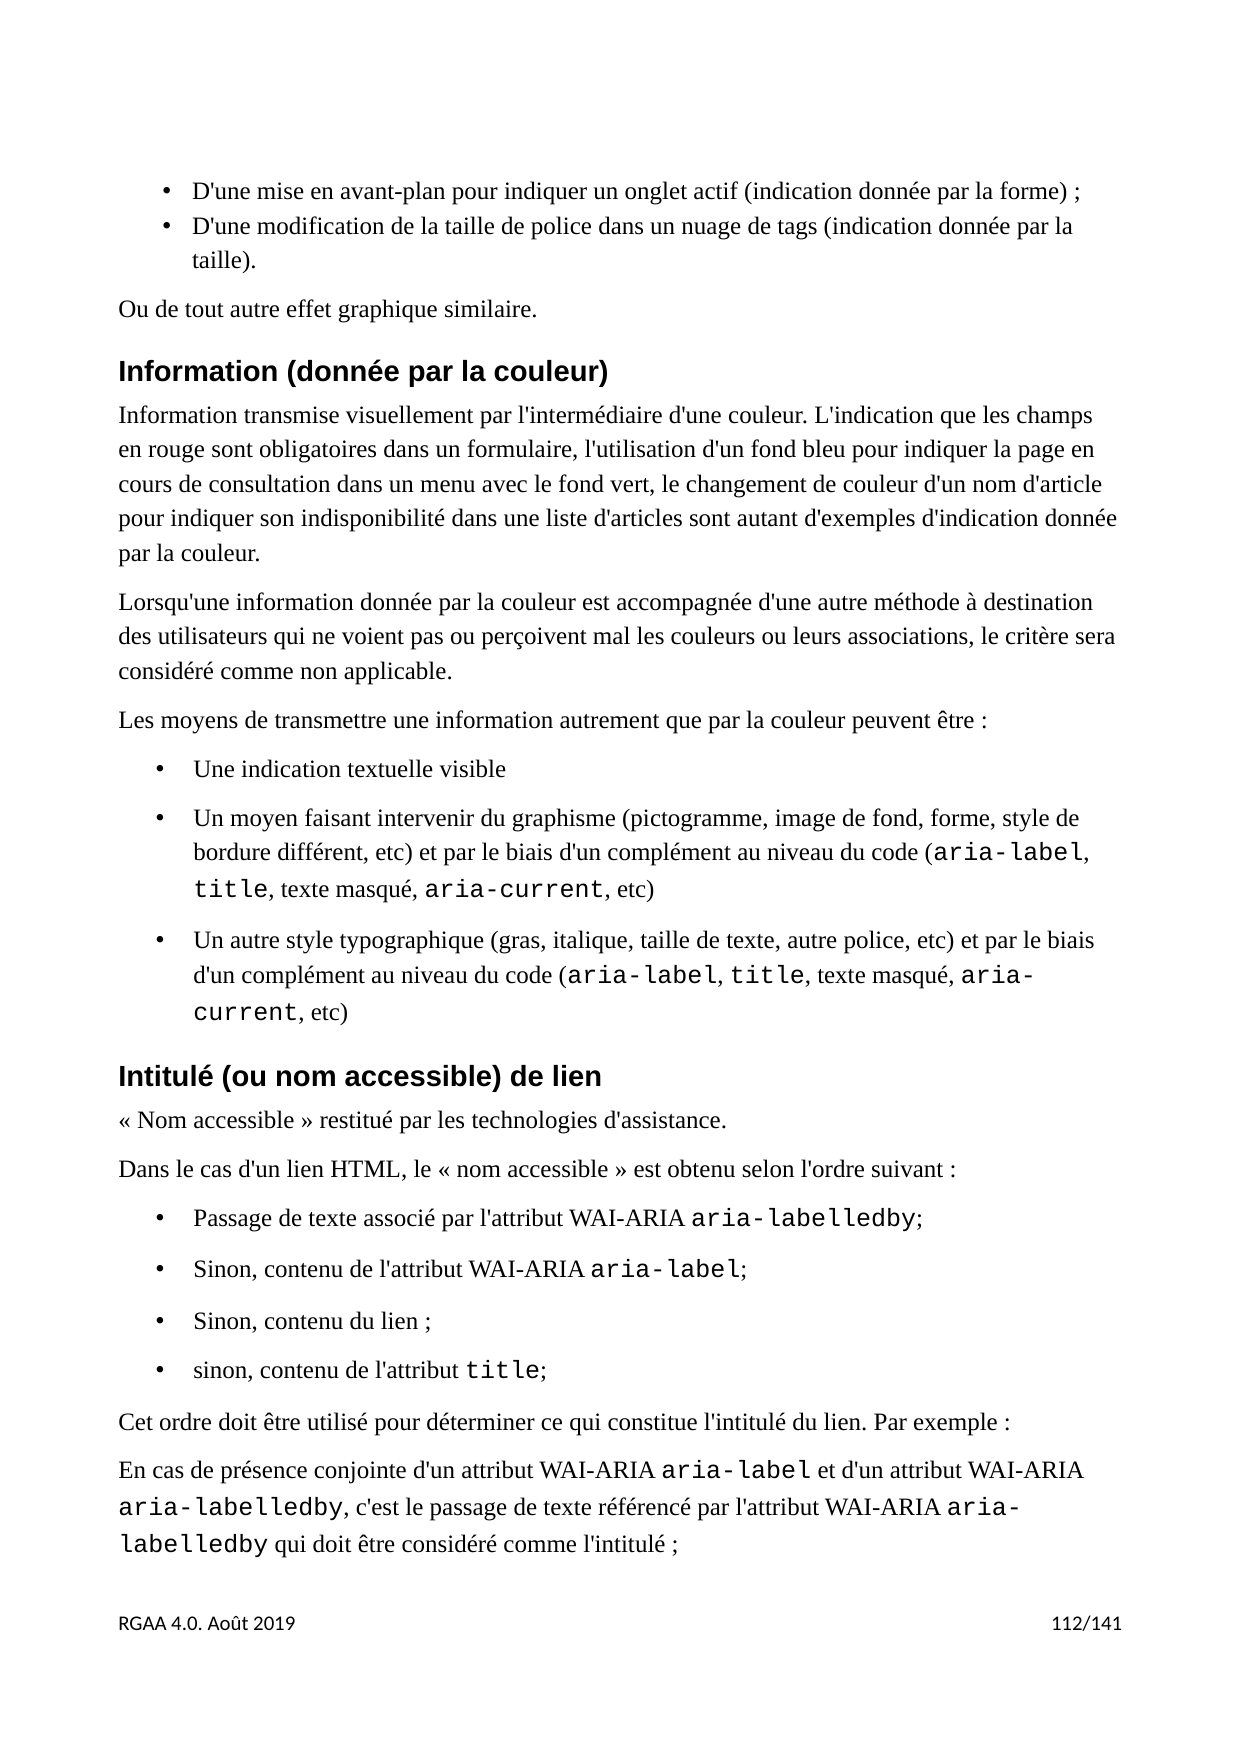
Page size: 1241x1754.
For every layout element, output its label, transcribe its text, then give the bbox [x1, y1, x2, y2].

list Sinon, contenu de l'attribut WAI-ARIA aria-label; [156, 1254, 1122, 1285]
list Un moyen faisant intervenir du graphisme (pictogramme, image de fond, forme, style de bordure différent, etc) et par le biais d'un complément au niveau du code (aria-label, title, texte masqué, aria-current, etc) [156, 803, 1122, 905]
text Lorsqu'une information donnée par la couleur est accompagnée d'une autre méthode à destination des utilisateurs qui ne voient pas ou perçoivent mal les couleurs ou leurs associations, le critère sera considéré comme non applicable. [118, 587, 1122, 684]
text Dans le cas d'un lien HTML, le « nom accessible » est obtenu selon l'ordre suivant : [118, 1154, 1122, 1182]
text Information transmise visuellement par l'intermédiaire d'une couleur. L'indication que les champs en rouge sont obligatoires dans un formulaire, l'utilisation d'un fond bleu pour indiquer la page en cours de consultation dans un menu avec le fond vert, le changement de couleur d'un nom d'article pour indiquer son indisponibilité dans une liste d'articles sont autant d'exemples d'indication donnée par la couleur. [118, 400, 1122, 567]
list D'une modification de la taille de police dans un nuage de tags (indication donnée par la taille). [162, 211, 1122, 274]
list Passage de texte associé par l'attribut WAI-ARIA aria-labelledby; [156, 1203, 1122, 1234]
list D'une mise en avant-plan pour indiquer un onglet actif (indication donnée par la forme) ; [162, 176, 1122, 205]
list sinon, contenu de l'attribut title; [156, 1355, 1122, 1386]
list Sinon, contenu du lien ; [156, 1306, 1122, 1335]
text « Nom accessible » restitué par les technologies d'assistance. [118, 1105, 1122, 1133]
text Les moyens de transmettre une information autrement que par la couleur peuvent être : [118, 705, 1122, 734]
subtitle Information (donnée par la couleur) [118, 354, 1122, 387]
text Cet ordre doit être utilisé pour déterminer ce qui constitue l'intitulé du lien. Par exemple : [118, 1407, 1122, 1435]
text Ou de tout autre effet graphique similaire. [118, 294, 1122, 323]
list Un autre style typographique (gras, italique, taille de texte, autre police, etc) et par le biais d'un complément au niveau du code (aria-label, title, texte masqué, aria-current, etc) [156, 926, 1122, 1027]
list Une indication textuelle visible [156, 754, 1122, 783]
text En cas de présence conjointe d'un attribut WAI-ARIA aria-label et d'un attribut WAI-ARIA aria-labelledby, c'est le passage de texte référencé par l'attribut WAI-ARIA aria-labelledby qui doit être considéré comme l'intitulé ; [118, 1456, 1122, 1559]
subtitle Intitulé (ou nom accessible) de lien [118, 1059, 1122, 1092]
